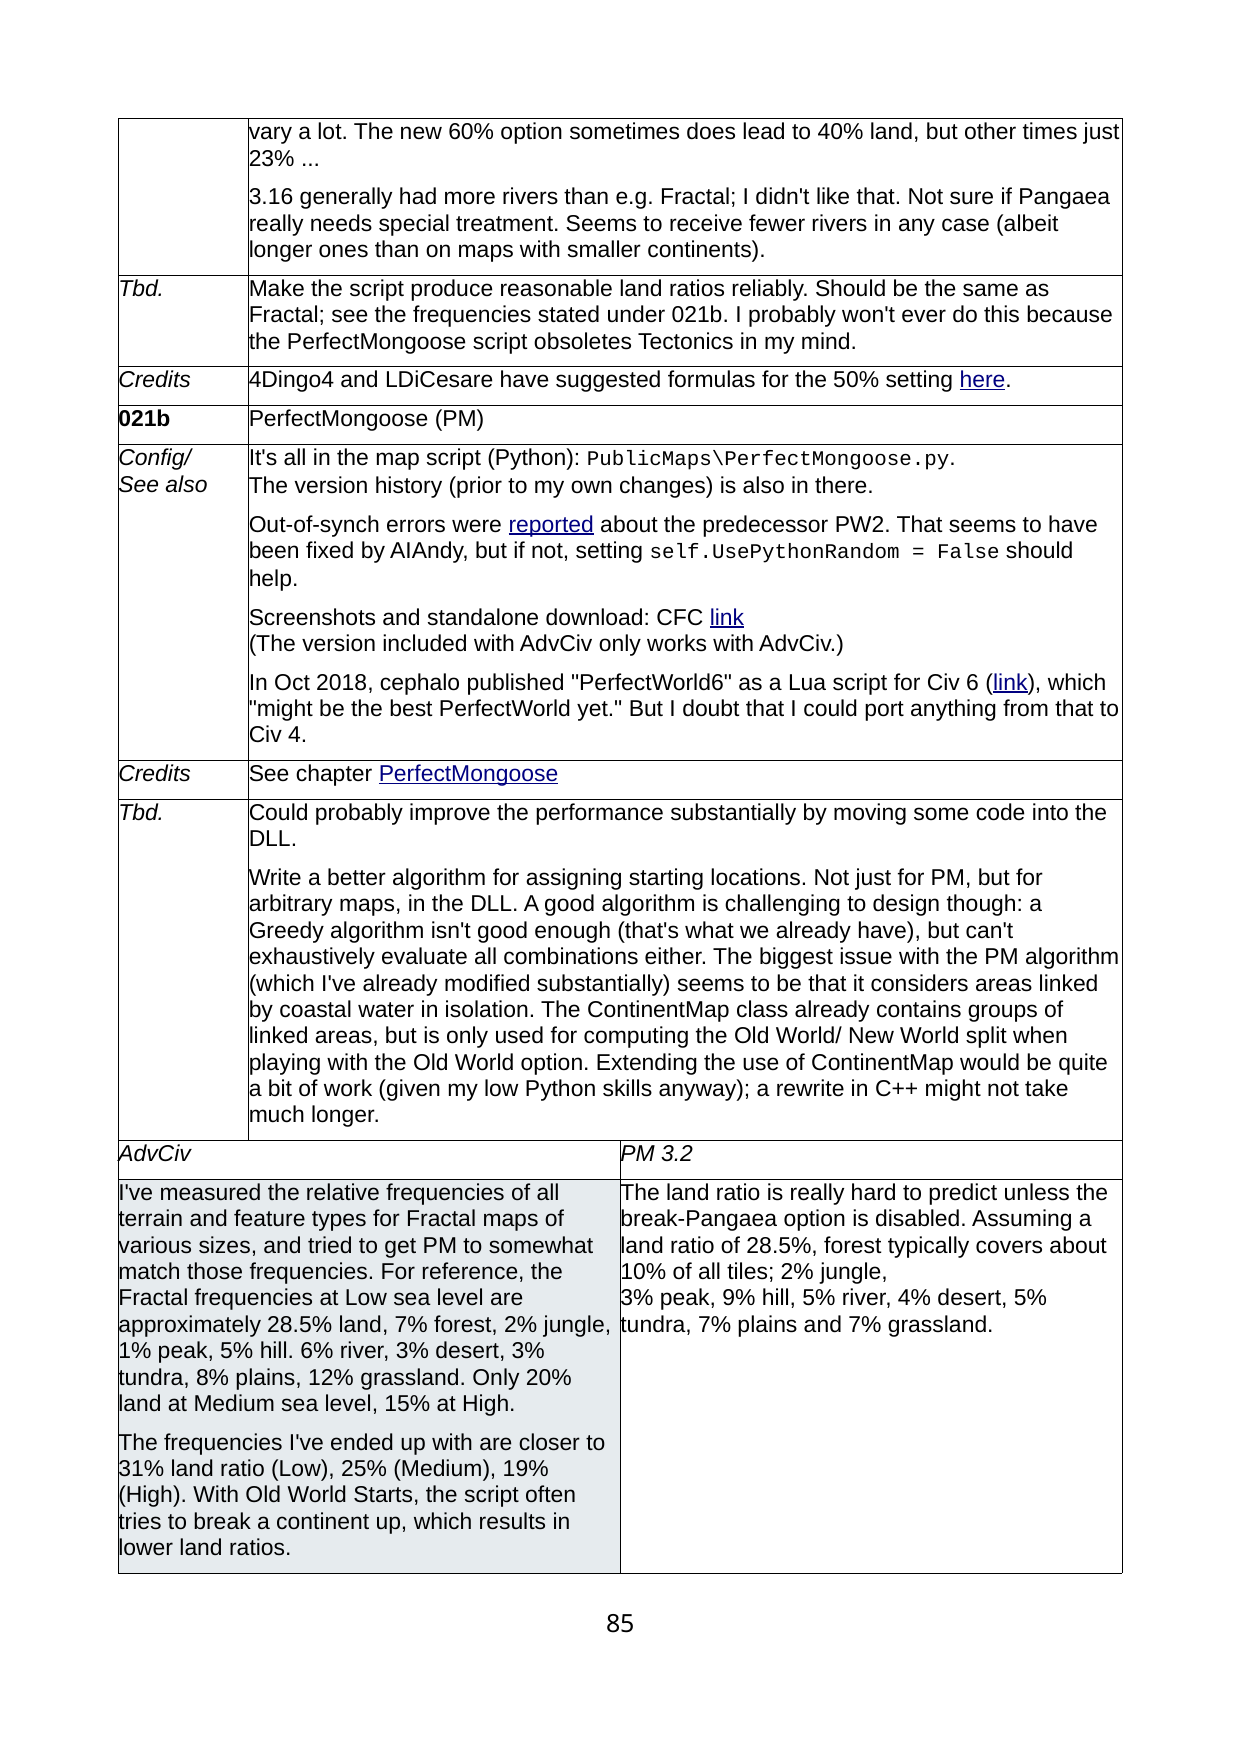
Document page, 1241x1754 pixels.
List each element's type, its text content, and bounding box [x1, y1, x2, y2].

table_cell I've measured the relative frequencies of all terrain and feature types for Fractal maps of various sizes, and tried to get PM to somewhat match those frequencies. For reference, the Fractal frequencies at Low sea level are approximately 28.5% land, 7% forest, 2% jungle, 1% peak, 5% hill. 6% river, 3% desert, 3% tundra, 8% plains, 12% grassland. Only 20% land at Medium sea level, 15% at High. The frequencies I've ended up with are closer to 31% land ratio (Low), 25% (Medium), 19% (High). With Old World Starts, the script often tries to break a continent up, which results in lower land ratios. [119, 1180, 620, 1573]
table_cell Credits [119, 367, 248, 405]
table_cell PM 3.2 [621, 1141, 1122, 1179]
table_cell 4Dingo4 and LDiCesare have suggested formulas for the 50% setting here. [249, 367, 1122, 405]
table_cell The land ratio is really hard to predict unless the break-Pangaea option is disabled. Assuming a land ratio of 28.5%, forest typically covers about 10% of all tiles; 2% jungle, 3% peak, 9% hill, 5% river, 4% desert, 5% tundra, 7% plains and 7% grassland. [621, 1180, 1122, 1573]
table_cell It's all in the map script (Python): PublicMaps\PerfectMongoose.py. The version history (prior to my own changes) is also in there. Out-of-synch errors were reported about the predecessor PW2. That seems to have been fixed by AIAndy, but if not, setting self.UsePythonRandom = False should help. Screenshots and standalone download: CFC link (The version included with AdvCiv only works with AdvCiv.) In Oct 2018, cephalo published "PerfectWorld6" as a Lua script for Civ 6 (link), which "might be the best PerfectWorld yet." But I doubt that I could port anything from that to Civ 4. [249, 445, 1122, 760]
table_cell Tbd. [119, 800, 248, 1140]
table_cell 021b [119, 406, 248, 444]
table_cell Credits [119, 761, 248, 799]
table_cell AdvCiv [119, 1141, 620, 1179]
table_cell vary a lot. The new 60% option sometimes does lead to 40% land, but other times just 23% ... 3.16 generally had more rivers than e.g. Fractal; I didn't like that. Not sure if Pangaea really needs special treatment. Seems to receive fewer rivers in any case (albeit longer ones than on maps with smaller continents). [249, 119, 1122, 275]
table_cell [119, 119, 248, 275]
table_cell See chapter PerfectMongoose [249, 761, 1122, 799]
table_cell PerfectMongoose (PM) [249, 406, 1122, 444]
table_cell Make the script produce reasonable land ratios reliably. Should be the same as Fractal; see the frequencies stated under 021b. I probably won't ever do this because the PerfectMongoose script obsoletes Tectonics in my mind. [249, 276, 1122, 366]
table_cell Could probably improve the performance substantially by moving some code into the DLL. Write a better algorithm for assigning starting locations. Not just for PM, but for arbitrary maps, in the DLL. A good algorithm is challenging to design though: a Greedy algorithm isn't good enough (that's what we already have), but can't exhaustively evaluate all combinations either. The biggest issue with the PM algorithm (which I've already modified substantially) seems to be that it considers areas linked by coastal water in isolation. The ContinentMap class already contains groups of linked areas, but is only used for computing the Old World/ New World split when playing with the Old World option. Extending the use of ContinentMap would be quite a bit of work (given my low Python skills anyway); a rewrite in C++ might not take much longer. [249, 800, 1122, 1140]
table_cell Tbd. [119, 276, 248, 366]
table_cell Config/ See also [119, 445, 248, 760]
